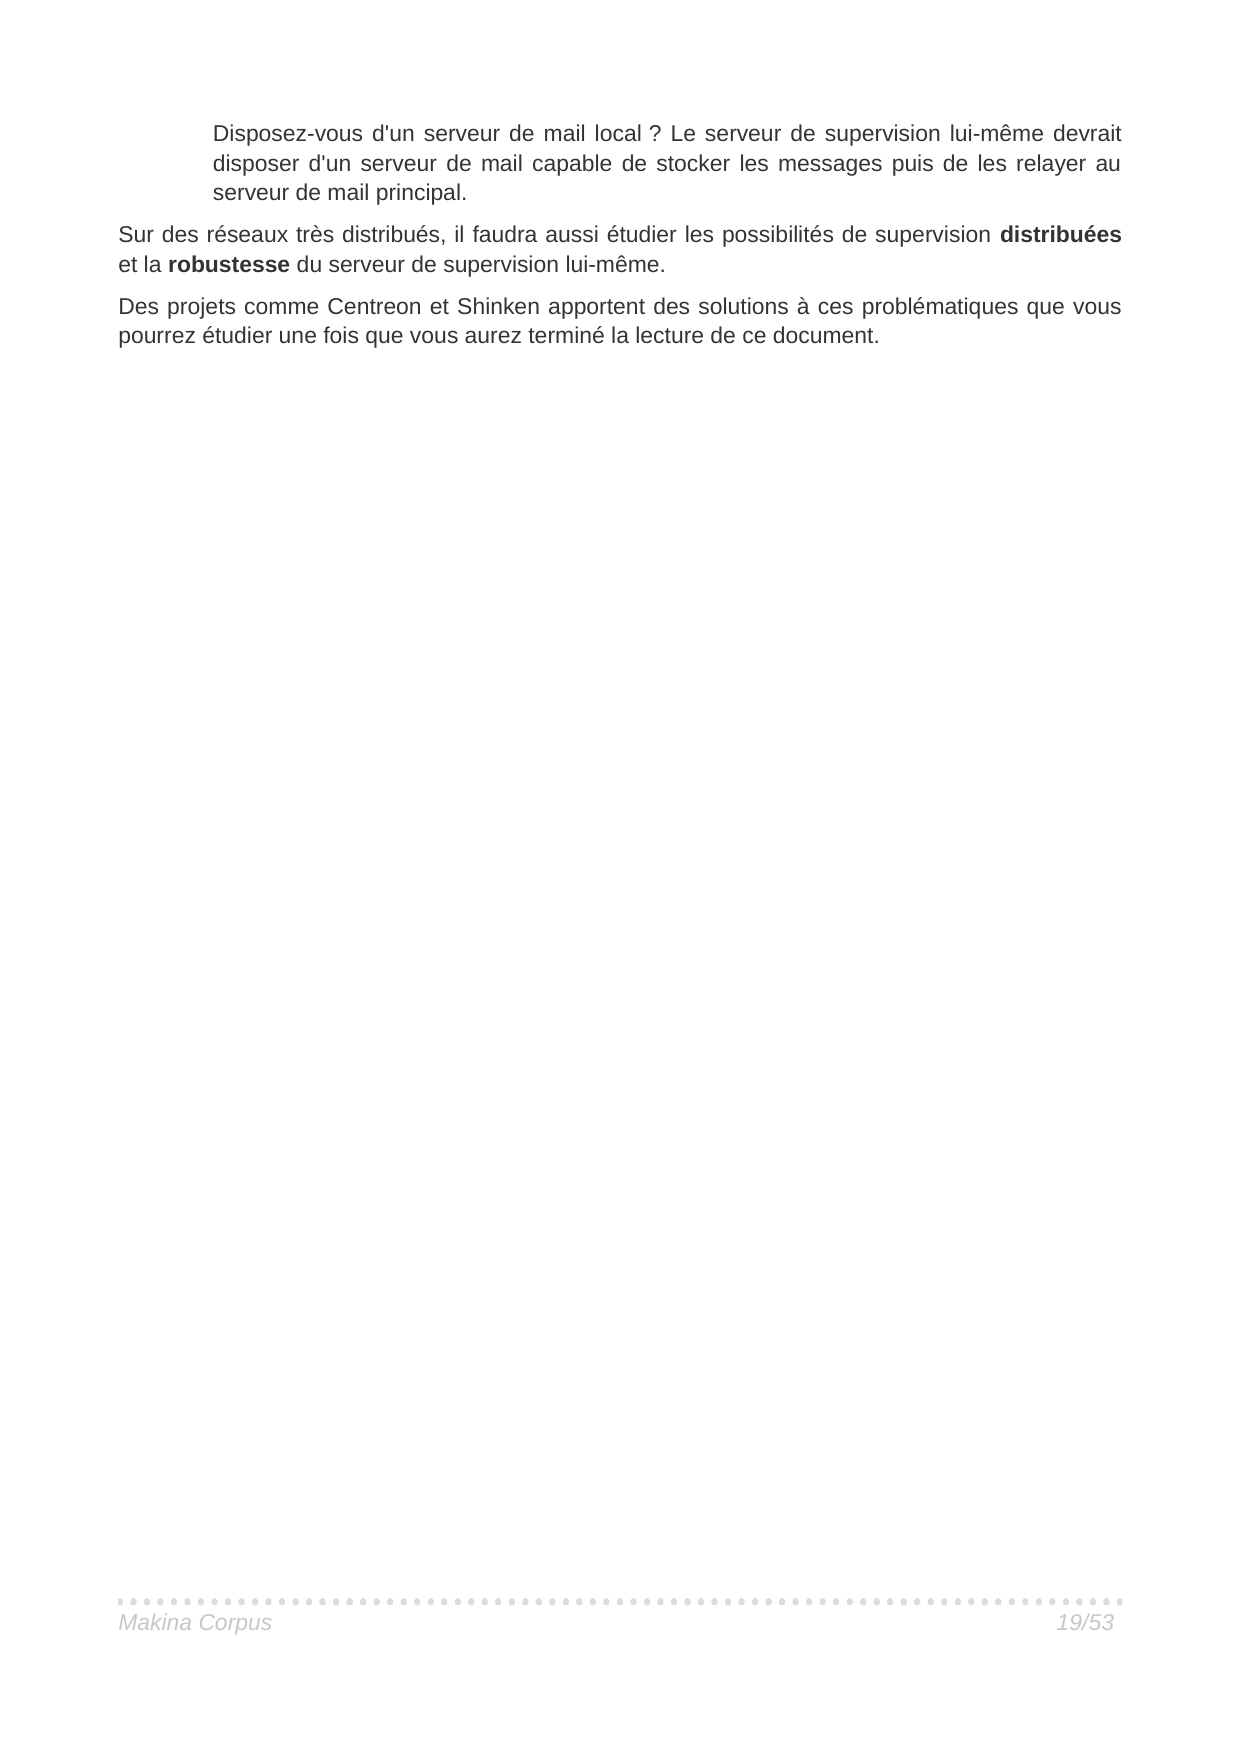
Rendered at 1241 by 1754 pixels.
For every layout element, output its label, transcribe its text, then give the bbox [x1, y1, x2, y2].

list Disposez-vous d'un serveur de mail local ? Le serveur de supervision lui-même devrait disposer d'un serveur de mail capable de stocker les messages puis de les relayer au serveur de mail principal. [189, 118, 1122, 207]
text Sur des réseaux très distribués, il faudra aussi étudier les possibilités de supervision distribuées et la robustesse du serveur de supervision lui-même. [118, 219, 1122, 278]
text Des projets comme Centreon et Shinken apportent des solutions à ces problématiques que vous pourrez étudier une fois que vous aurez terminé la lecture de ce document. [118, 291, 1122, 349]
picture [118, 1593, 1123, 1610]
